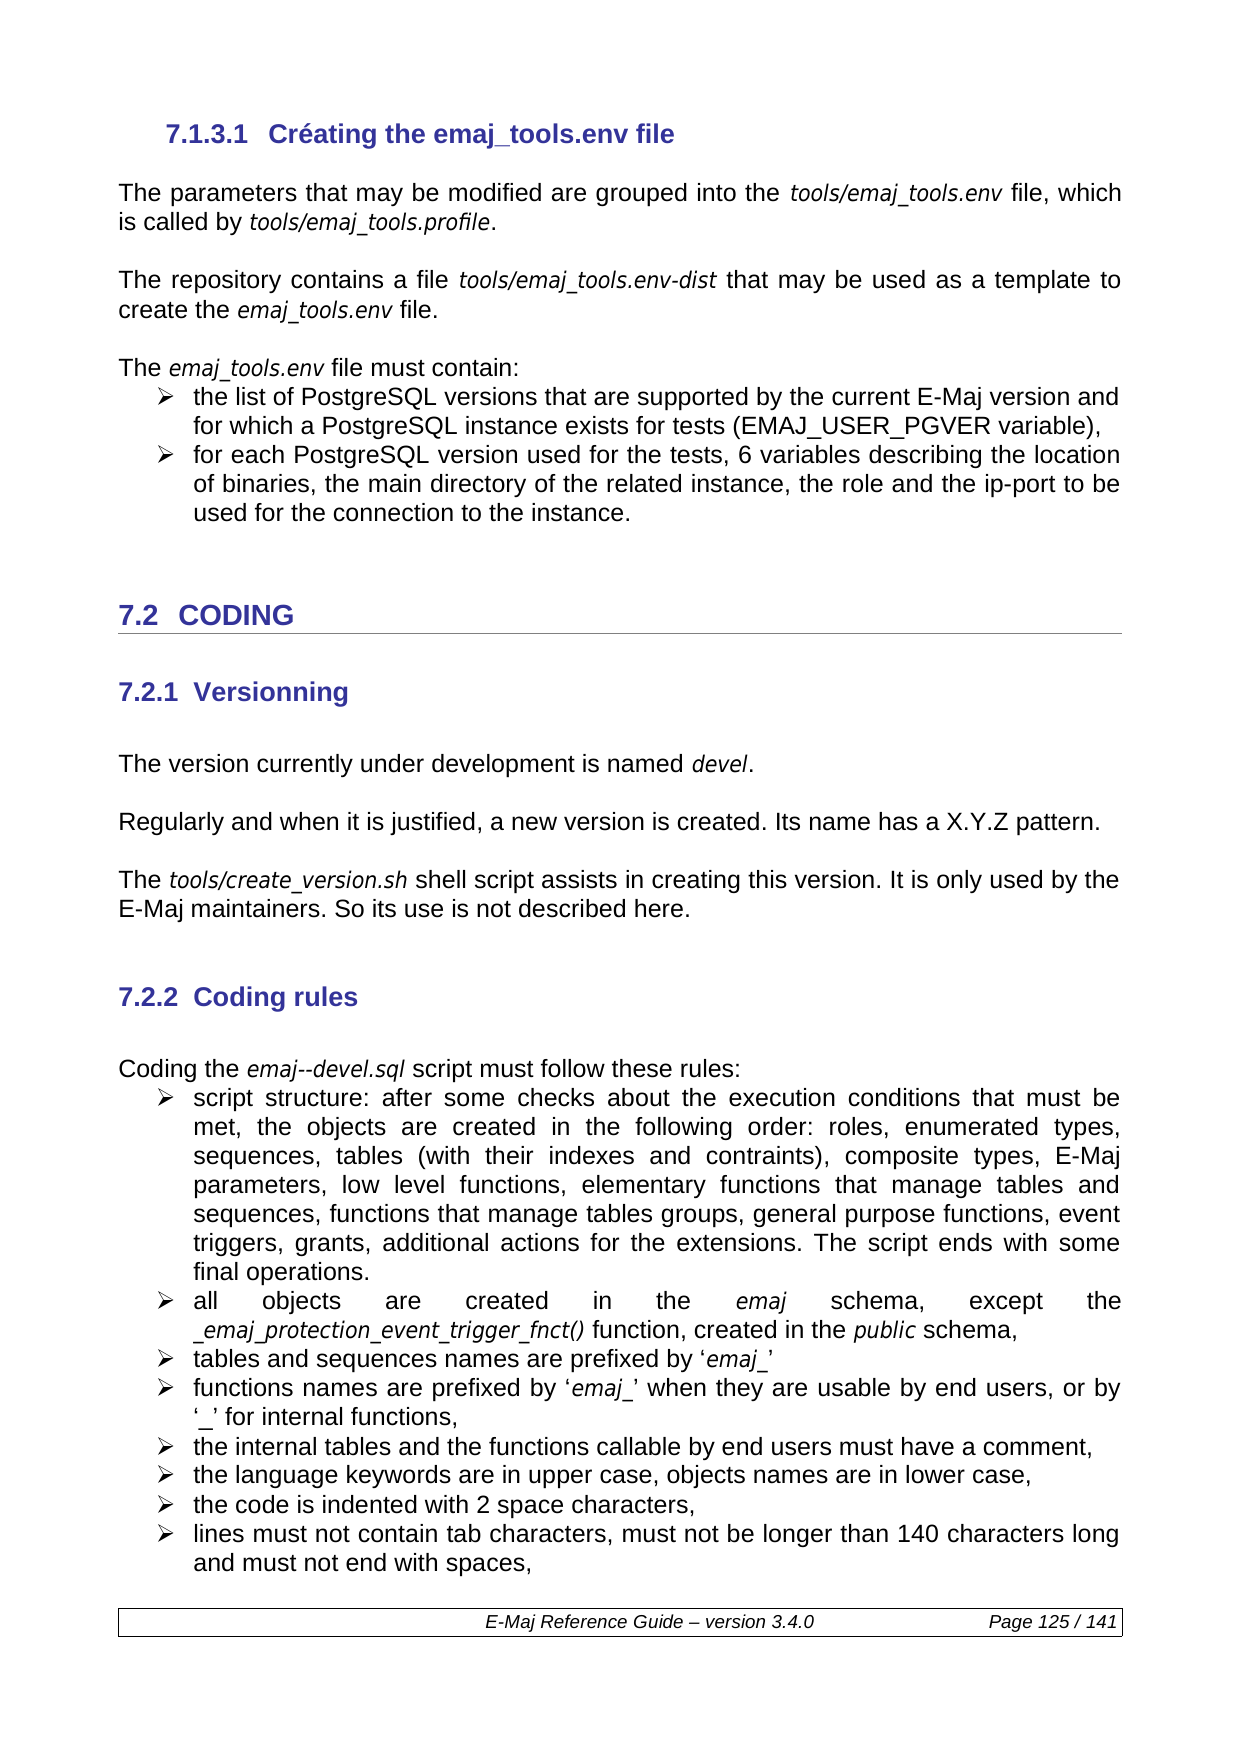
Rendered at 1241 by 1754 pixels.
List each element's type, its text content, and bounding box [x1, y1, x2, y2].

list script structure: after some checks about the execution conditions that must be met, the objects are created in the following order: roles, enumerated types, sequences, tables (with their indexes and contraints), composite types, E-Maj parameters, low level functions, elementary functions that manage tables and sequences, functions that manage tables groups, general purpose functions, event triggers, grants, additional actions for the extensions. The script ends with some final operations. [156, 1083, 1122, 1286]
subtitle Créating the emaj_tools.env file [165, 118, 1122, 149]
text Coding the emaj--devel.sql script must follow these rules: [118, 1053, 1122, 1083]
list the code is indented with 2 space characters, [156, 1489, 1122, 1518]
text The parameters that may be modified are grouped into the tools/emaj_tools.env file, which is called by tools/emaj_tools.profile. [118, 178, 1122, 236]
list lines must not contain tab characters, must not be longer than 140 characters long and must not end with spaces, [156, 1518, 1122, 1577]
list for each PostgreSQL version used for the tests, 6 variables describing the location of binaries, the main directory of the related instance, the role and the ip-port to be used for the connection to the instance. [156, 440, 1122, 527]
list the language keywords are in upper case, objects names are in lower case, [156, 1460, 1122, 1489]
text The repository contains a file tools/emaj_tools.env-dist that may be used as a template to create the emaj_tools.env file. [118, 265, 1122, 323]
subtitle Coding rules [118, 981, 1122, 1012]
list tables and sequences names are prefixed by ‘emaj_’ [156, 1344, 1122, 1373]
list functions names are prefixed by ‘emaj_’ when they are usable by end users, or by ‘_’ for internal functions, [156, 1373, 1122, 1431]
list all objects are created in the emaj schema, except the _emaj_protection_event_trigger_fnct() function, created in the public schema, [156, 1286, 1122, 1344]
list the internal tables and the functions callable by end users must have a comment, [156, 1431, 1122, 1460]
subtitle Coding [118, 598, 1122, 633]
subtitle Versionning [118, 676, 1122, 707]
list the list of PostgreSQL versions that are supported by the current E-Maj version and for which a PostgreSQL instance exists for tests (EMAJ_USER_PGVER variable), [156, 382, 1122, 440]
text Regularly and when it is justified, a new version is created. Its name has a X.Y.Z pattern. [118, 807, 1122, 836]
text The version currently under development is named devel. [118, 748, 1122, 777]
text The emaj_tools.env file must contain: [118, 353, 1122, 382]
text The tools/create_version.sh shell script assists in creating this version. It is only used by the E-Maj maintainers. So its use is not described here. [118, 865, 1122, 923]
